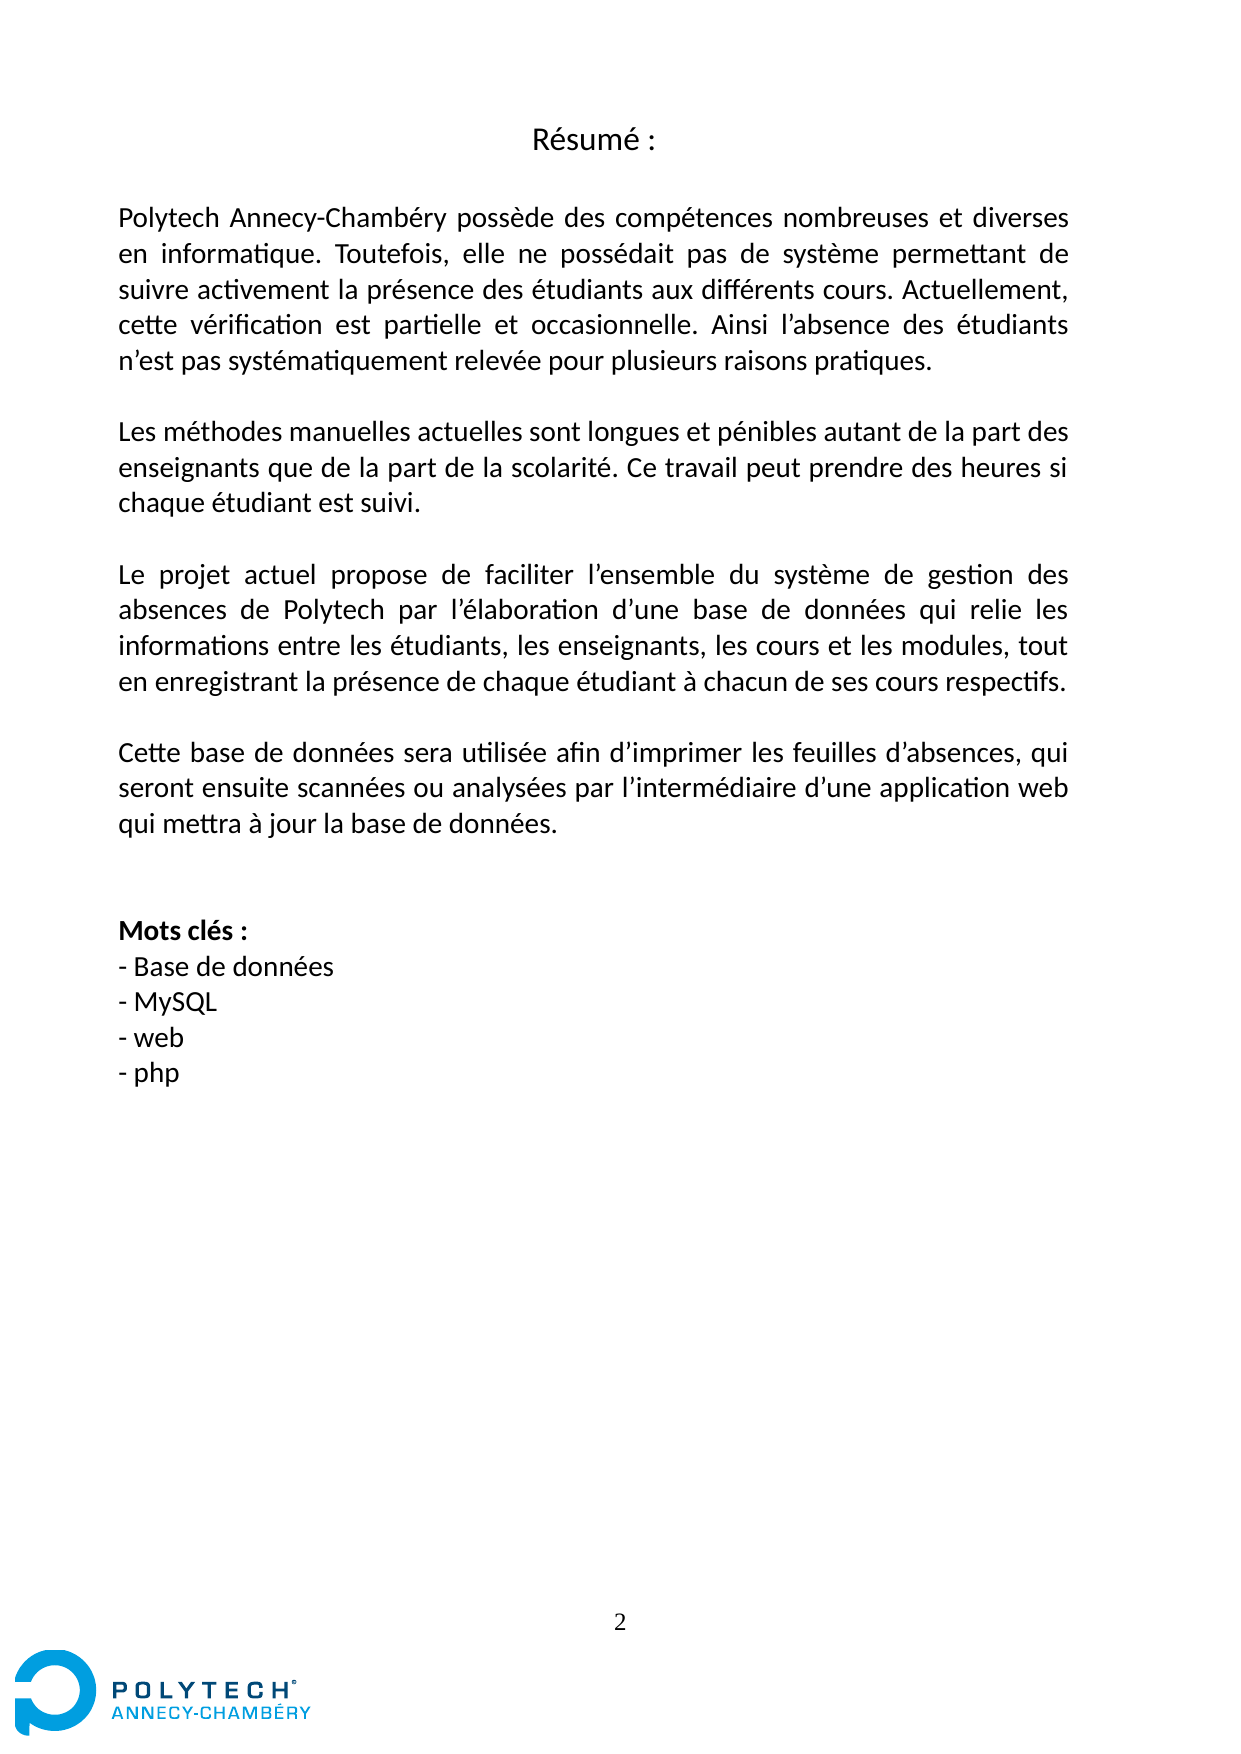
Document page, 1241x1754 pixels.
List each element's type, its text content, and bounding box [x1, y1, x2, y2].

text Résumé : [118, 118, 1070, 159]
text - web [118, 1019, 1070, 1054]
text - MySQL [118, 983, 1070, 1019]
text Polytech Annecy-Chambéry possède des compétences nombreuses et diverses en informatique. Toutefois, elle ne possédait pas de système permettant de suivre activement la présence des étudiants aux différents cours. Actuellement, cette vérification est partielle et occasionnelle. Ainsi l’absence des étudiants n’est pas systématiquement relevée pour plusieurs raisons pratiques. [118, 199, 1070, 378]
text Le projet actuel propose de faciliter l’ensemble du système de gestion des absences de Polytech par l’élaboration d’une base de données qui relie les informations entre les étudiants, les enseignants, les cours et les modules, tout en enregistrant la présence de chaque étudiant à chacun de ses cours respectifs. [118, 556, 1070, 698]
text Mots clés : [118, 912, 1070, 948]
text Les méthodes manuelles actuelles sont longues et pénibles autant de la part des enseignants que de la part de la scolarité. Ce travail peut prendre des heures si chaque étudiant est suivi. [118, 413, 1070, 520]
text - php [118, 1054, 1070, 1090]
text - Base de données [118, 948, 1070, 983]
text Cette base de données sera utilisée afin d’imprimer les feuilles d’absences, qui seront ensuite scannées ou analysées par l’intermédiaire d’une application web qui mettra à jour la base de données. [118, 734, 1070, 841]
